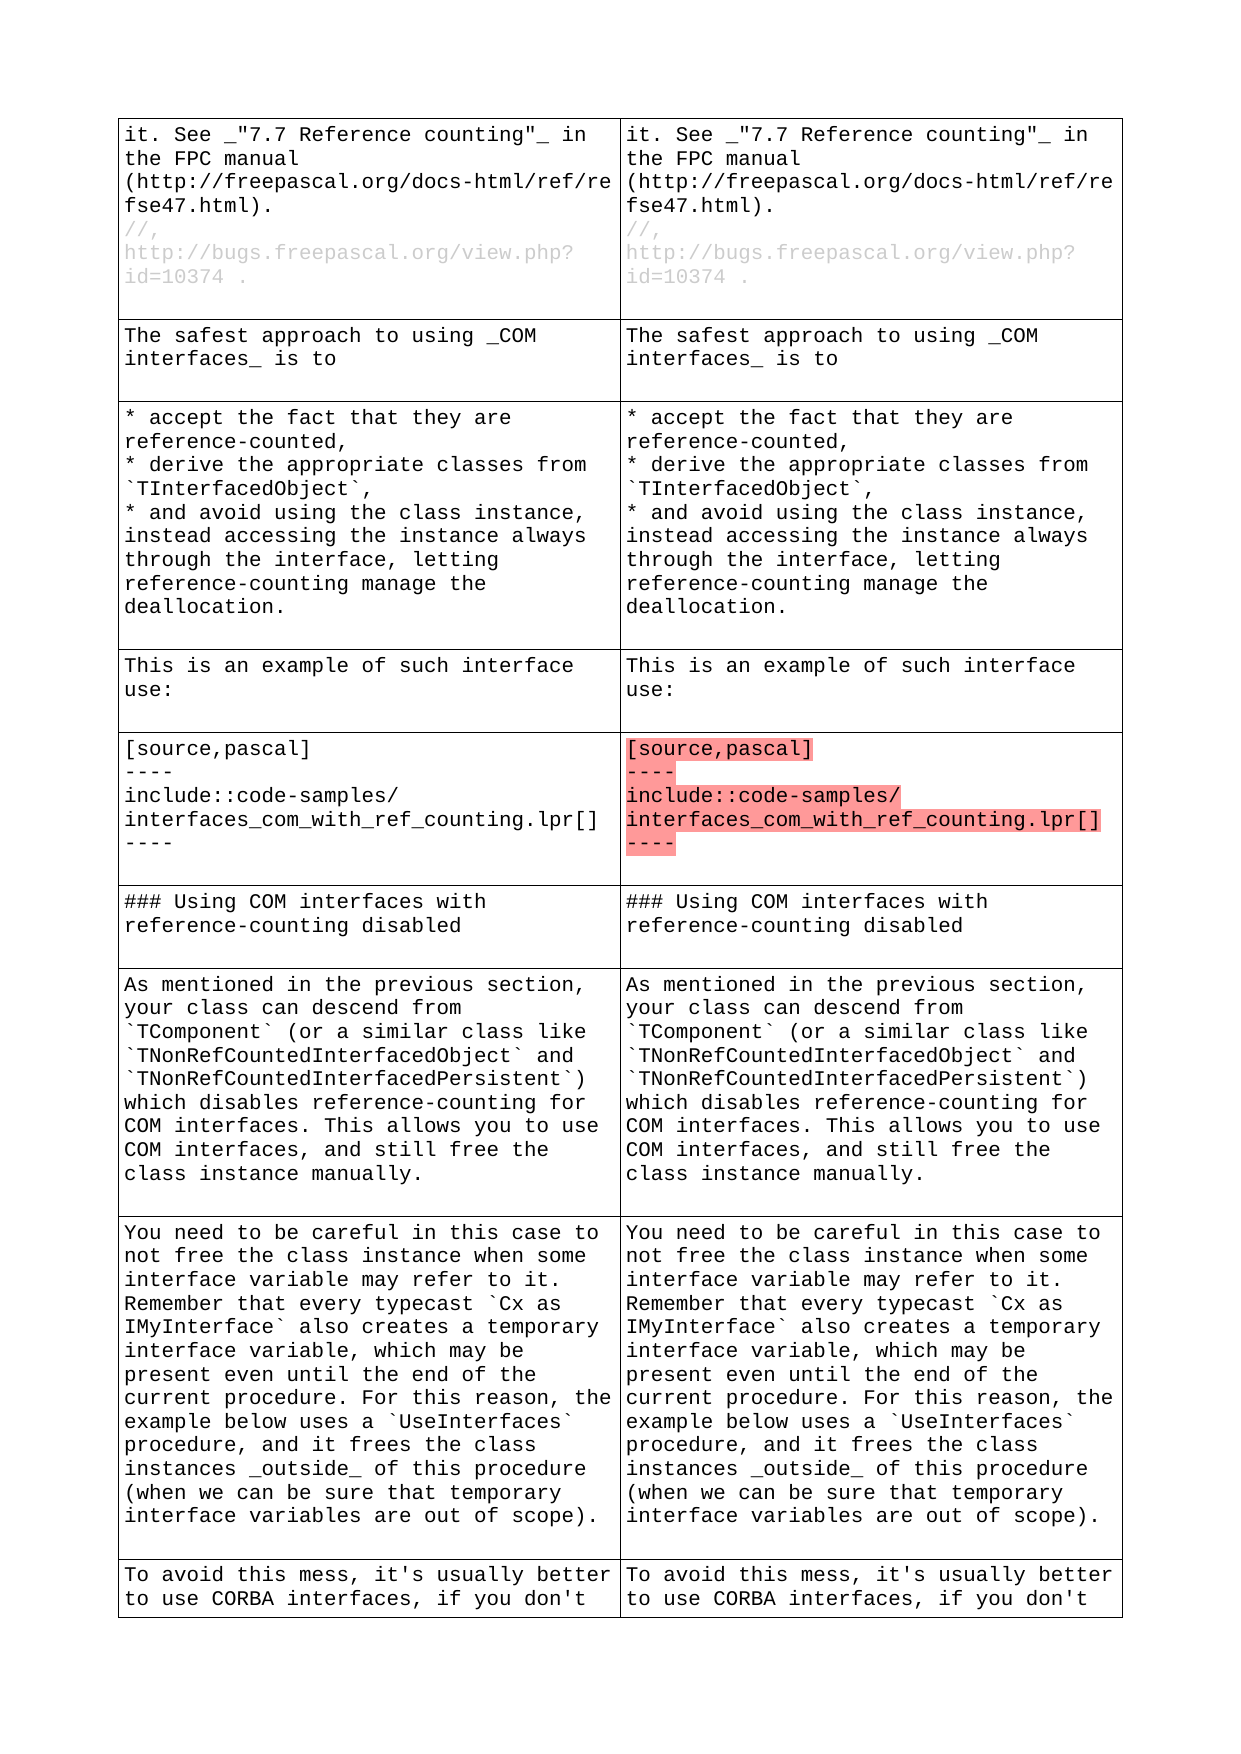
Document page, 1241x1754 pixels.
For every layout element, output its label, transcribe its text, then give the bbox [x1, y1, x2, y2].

table_cell The safest approach to using _COM interfaces_ is to [119, 320, 620, 401]
table_cell it. See _"7.7 Reference counting"_ in the FPC manual (http://freepascal.org/docs-html/ref/refse47.html). //, http://bugs.freepascal.org/view.php?id=10374 . [119, 119, 620, 319]
table_cell * accept the fact that they are reference-counted, * derive the appropriate classes from `TInterfacedObject`, * and avoid using the class instance, instead accessing the instance always through the interface, letting reference-counting manage the deallocation. [621, 402, 1122, 649]
table_cell As mentioned in the previous section, your class can descend from `TComponent` (or a similar class like `TNonRefCountedInterfacedObject` and `TNonRefCountedInterfacedPersistent`) which disables reference-counting for COM interfaces. This allows you to use COM interfaces, and still free the class instance manually. [621, 969, 1122, 1216]
table_cell As mentioned in the previous section, your class can descend from `TComponent` (or a similar class like `TNonRefCountedInterfacedObject` and `TNonRefCountedInterfacedPersistent`) which disables reference-counting for COM interfaces. This allows you to use COM interfaces, and still free the class instance manually. [119, 969, 620, 1216]
table_cell ### Using COM interfaces with reference-counting disabled [119, 886, 620, 968]
table_cell [source,pascal] ---- include::code-samples/interfaces_com_with_ref_counting.lpr[] ---- [119, 733, 620, 885]
table_cell This is an example of such interface use: [621, 650, 1122, 732]
table_cell This is an example of such interface use: [119, 650, 620, 732]
table_cell * accept the fact that they are reference-counted, * derive the appropriate classes from `TInterfacedObject`, * and avoid using the class instance, instead accessing the instance always through the interface, letting reference-counting manage the deallocation. [119, 402, 620, 649]
table_cell To avoid this mess, it's usually better to use CORBA interfaces, if you don't [621, 1560, 1122, 1617]
table_cell You need to be careful in this case to not free the class instance when some interface variable may refer to it. Remember that every typecast `Cx as IMyInterface` also creates a temporary interface variable, which may be present even until the end of the current procedure. For this reason, the example below uses a `UseInterfaces` procedure, and it frees the class instances _outside_ of this procedure (when we can be sure that temporary interface variables are out of scope). [119, 1217, 620, 1558]
table_cell You need to be careful in this case to not free the class instance when some interface variable may refer to it. Remember that every typecast `Cx as IMyInterface` also creates a temporary interface variable, which may be present even until the end of the current procedure. For this reason, the example below uses a `UseInterfaces` procedure, and it frees the class instances _outside_ of this procedure (when we can be sure that temporary interface variables are out of scope). [621, 1217, 1122, 1558]
table_cell [source,pascal] ---- include::code-samples/interfaces_com_with_ref_counting.lpr[] ---- [621, 733, 1122, 885]
table_cell ### Using COM interfaces with reference-counting disabled [621, 886, 1122, 968]
table_cell it. See _"7.7 Reference counting"_ in the FPC manual (http://freepascal.org/docs-html/ref/refse47.html). //, http://bugs.freepascal.org/view.php?id=10374 . [621, 119, 1122, 319]
table_cell To avoid this mess, it's usually better to use CORBA interfaces, if you don't [119, 1560, 620, 1617]
table_cell The safest approach to using _COM interfaces_ is to [621, 320, 1122, 401]
